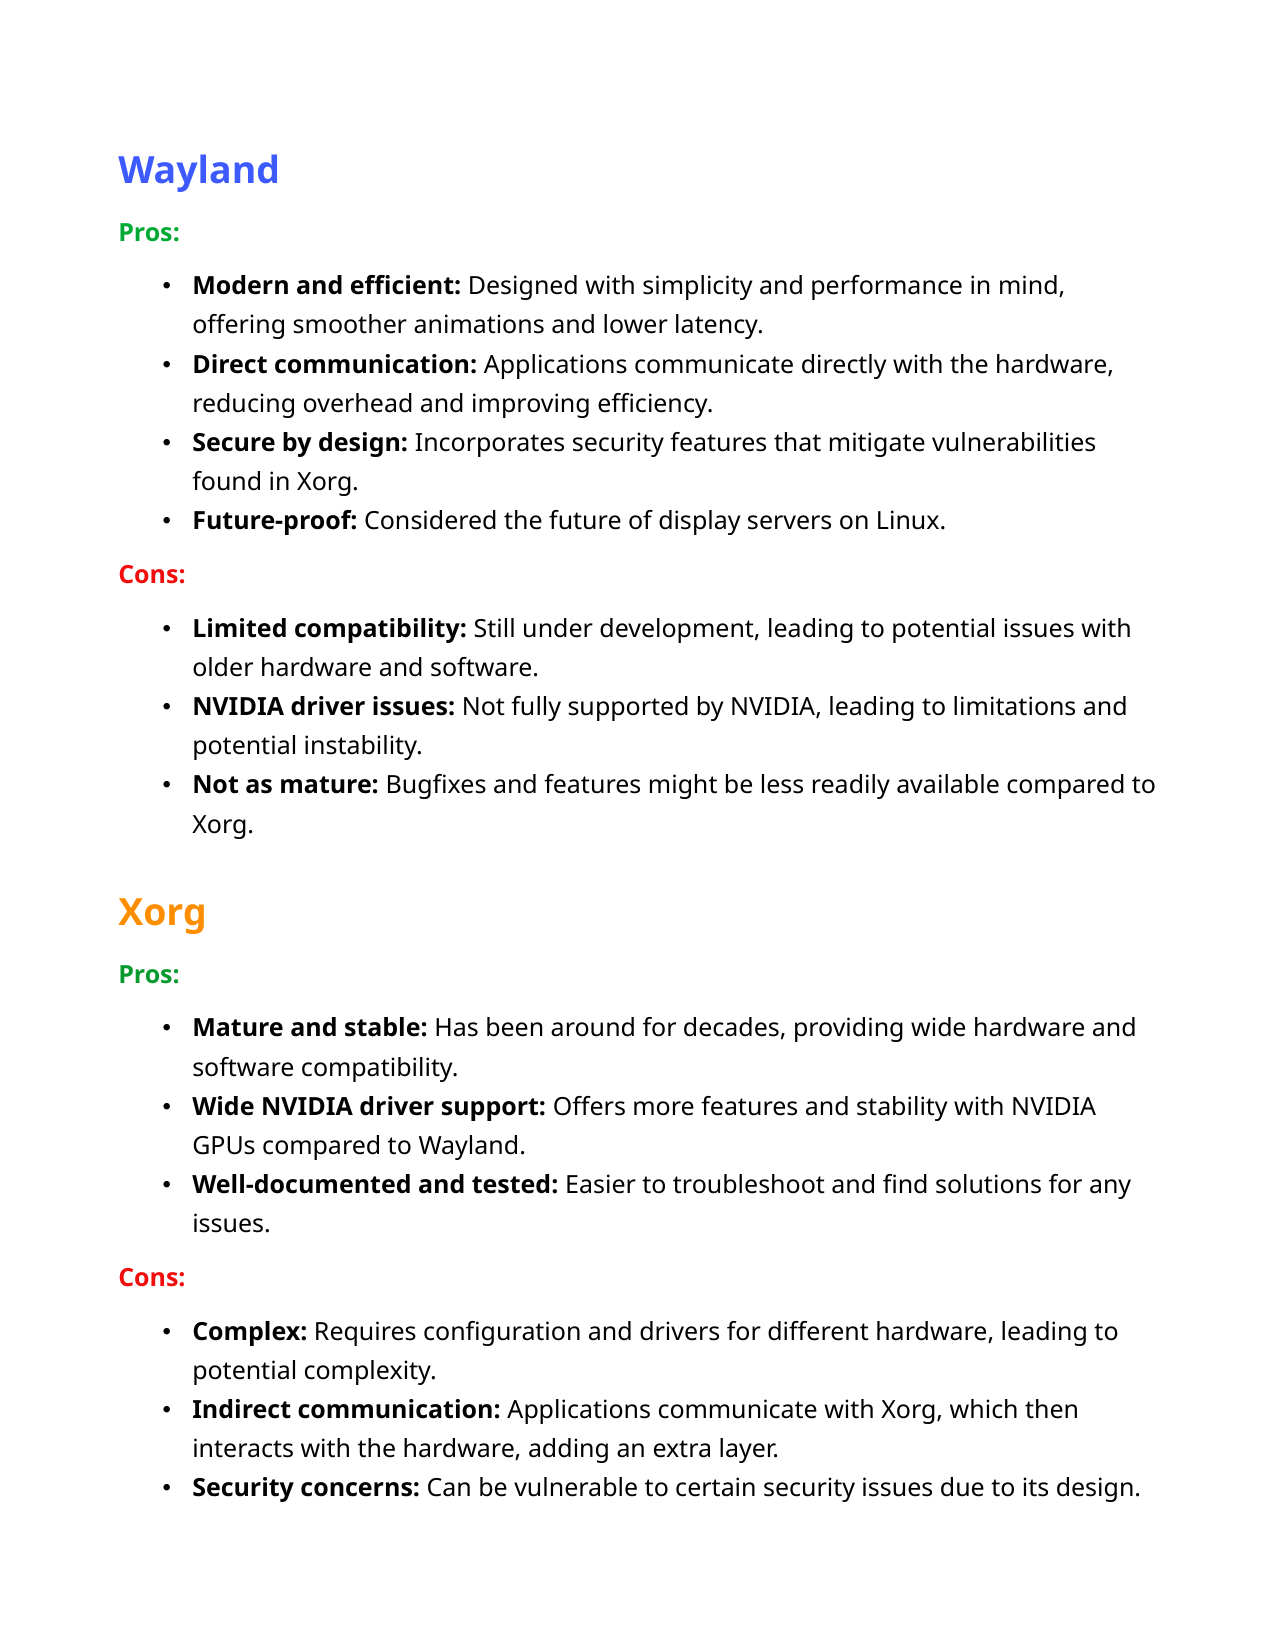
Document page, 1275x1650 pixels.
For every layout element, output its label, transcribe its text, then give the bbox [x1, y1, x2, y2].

text Pros: [118, 956, 1157, 990]
list Wide NVIDIA driver support: Offers more features and stability with NVIDIA GPUs compared to Wayland. [162, 1088, 1157, 1162]
list Well-documented and tested: Easier to troubleshoot and find solutions for any issues. [162, 1167, 1157, 1240]
subtitle Wayland [118, 143, 1157, 194]
list Complex: Requires configuration and drivers for different hardware, leading to potential complexity. [162, 1313, 1157, 1387]
text Pros: [118, 214, 1157, 248]
text Cons: [118, 557, 1157, 591]
list Not as mature: Bugfixes and features might be less readily available compared to Xorg. [162, 767, 1157, 840]
list Secure by design: Incorporates security features that mitigate vulnerabilities found in Xorg. [162, 425, 1157, 498]
list NVIDIA driver issues: Not fully supported by NVIDIA, leading to limitations and potential instability. [162, 689, 1157, 762]
list Modern and efficient: Designed with simplicity and performance in mind, offering smoother animations and lower latency. [162, 268, 1157, 341]
list Mature and stable: Has been around for decades, providing wide hardware and software compatibility. [162, 1010, 1157, 1083]
list Security concerns: Can be vulnerable to certain security issues due to its design. [162, 1470, 1157, 1504]
list Limited compatibility: Still under development, leading to potential issues with older hardware and software. [162, 611, 1157, 684]
list Indirect communication: Applications communicate with Xorg, which then interacts with the hardware, adding an extra layer. [162, 1392, 1157, 1465]
subtitle Xorg [118, 885, 1157, 936]
text Cons: [118, 1259, 1157, 1294]
list Direct communication: Applications communicate directly with the hardware, reducing overhead and improving efficiency. [162, 346, 1157, 419]
list Future-proof: Considered the future of display servers on Linux. [162, 503, 1157, 537]
